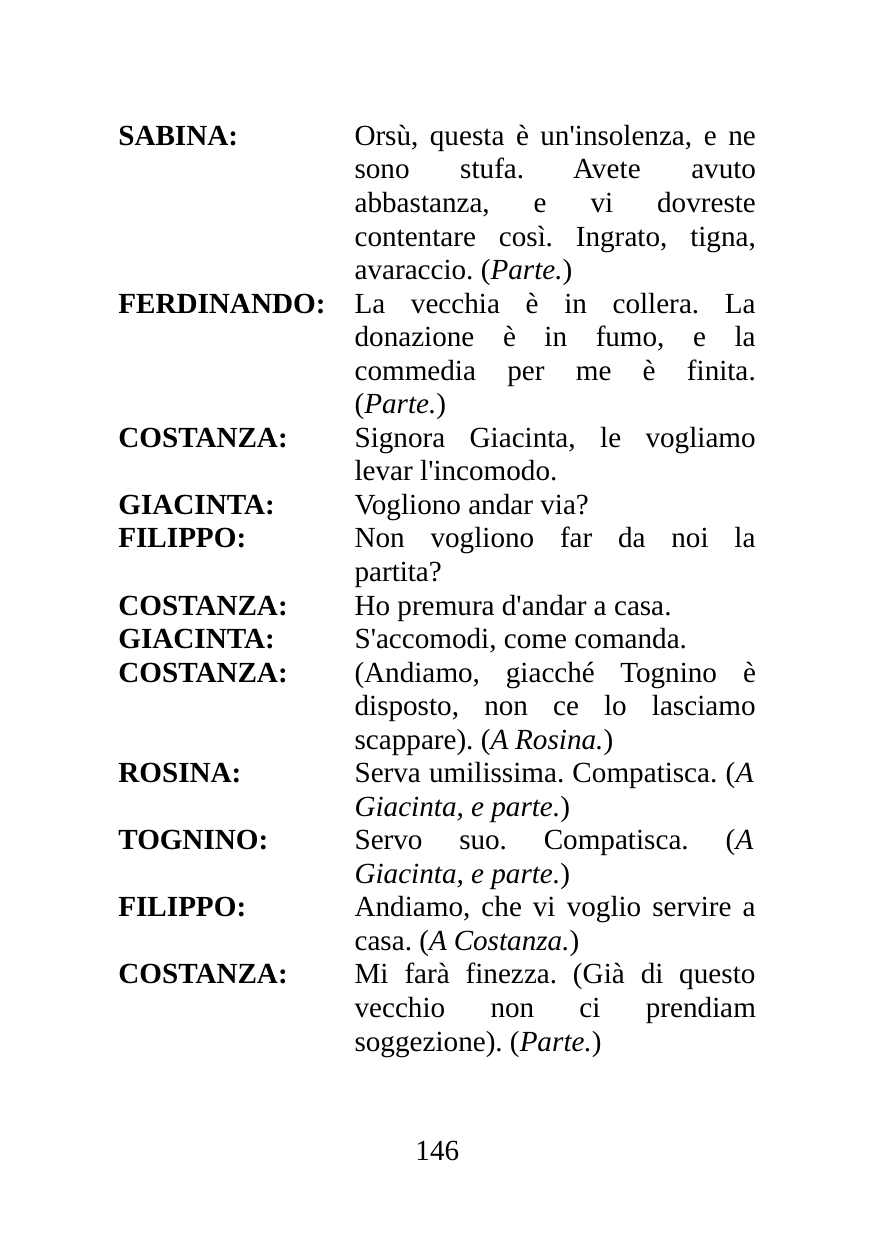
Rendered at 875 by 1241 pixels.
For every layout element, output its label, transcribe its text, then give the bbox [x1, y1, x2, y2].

text COSTANZA: (Andiamo, giacché Tognino è disposto, non ce lo lasciamo scappare). (A Rosina.) [118, 655, 756, 755]
text COSTANZA: Mi farà finezza. (Già di questo vecchio non ci prendiam soggezione). (Parte.) [118, 957, 756, 1057]
text TOGNINO: Servo suo. Compatisca. (A Giacinta, e parte.) [118, 822, 756, 889]
text GIACINTA: Vogliono andar via? [118, 487, 756, 521]
text ROSINA: Serva umilissima. Compatisca. (A Giacinta, e parte.) [118, 755, 756, 822]
text COSTANZA: Signora Giacinta, le vogliamo levar l'incomodo. [118, 420, 756, 487]
text FILIPPO: Non vogliono far da noi la partita? [118, 521, 756, 588]
text SABINA: Orsù, questa è un'insolenza, e ne sono stufa. Avete avuto abbastanza, e vi dovreste contentare così. Ingrato, tigna, avaraccio. (Parte.) [118, 118, 756, 286]
text GIACINTA: S'accomodi, come comanda. [118, 621, 756, 655]
text FILIPPO: Andiamo, che vi voglio servire a casa. (A Costanza.) [118, 889, 756, 957]
text FERDINANDO: La vecchia è in collera. La donazione è in fumo, e la commedia per me è finita. (Parte.) [118, 286, 756, 420]
text COSTANZA: Ho premura d'andar a casa. [118, 588, 756, 621]
